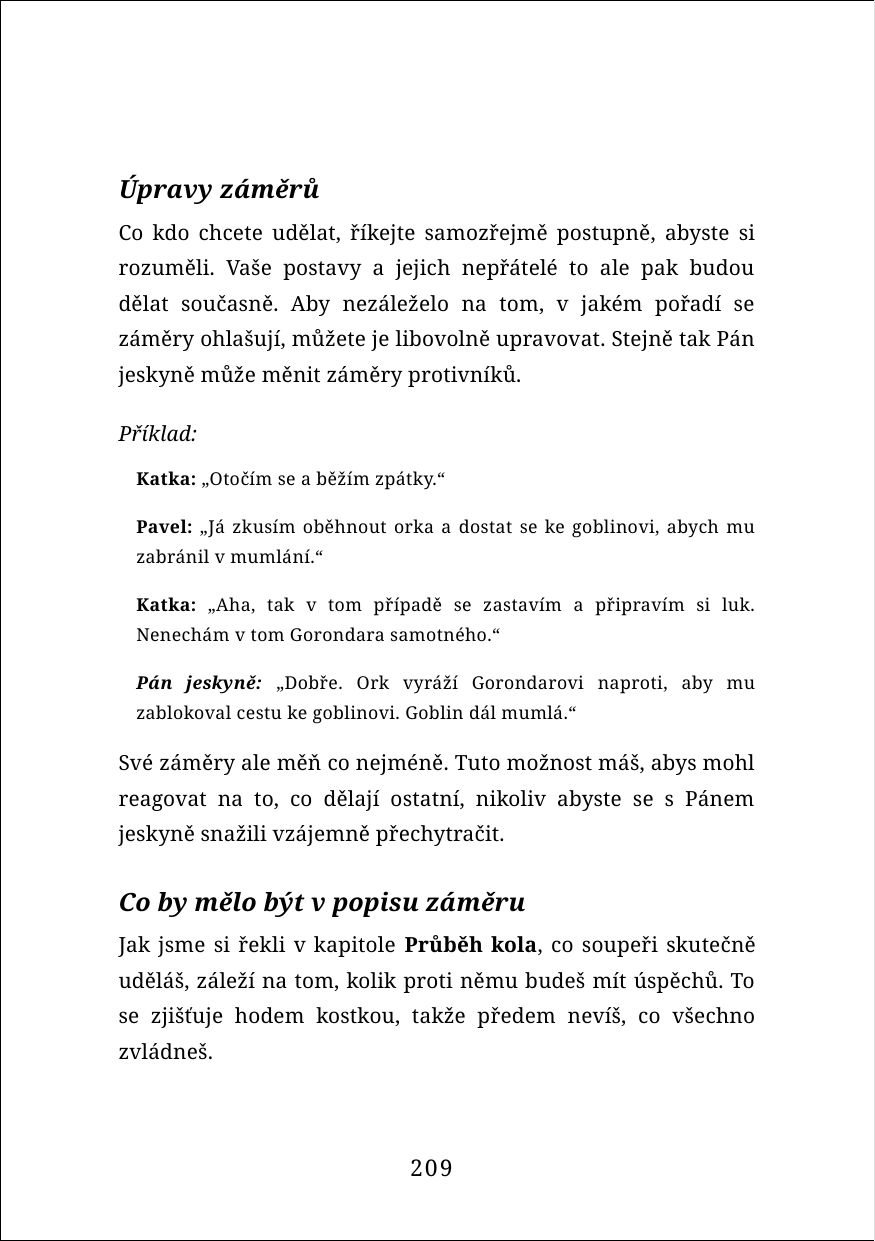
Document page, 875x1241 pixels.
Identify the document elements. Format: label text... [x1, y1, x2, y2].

text Jak jsme si řekli v kapitole Průběh kola, co soupeři skutečně uděláš, záleží na tom, kolik proti němu budeš mít úspěchů. To se zjišťuje hodem kostkou, takže předem nevíš, co všechno zvládneš. [118, 930, 756, 1065]
text Co kdo chcete udělat, říkejte samozřejmě postupně, abyste si rozuměli. Vaše postavy a jejich nepřátelé to ale pak budou dělat současně. Aby nezáleželo na tom, v jakém pořadí se záměry ohlašují, můžete je libovolně upravovat. Stejně tak Pán jeskyně může měnit záměry protivníků. [118, 218, 756, 388]
text Pavel: „Já zkusím oběhnout orka a dostat se ke goblinovi, abych mu zabránil v mumlání.“ [136, 514, 756, 568]
text Katka: „Otočím se a běžím zpátky.“ [136, 466, 756, 490]
subtitle Úpravy záměrů [118, 172, 756, 206]
text Své záměry ale měň co nejméně. Tuto možnost máš, abys mohl reagovat na to, co dělají ostatní, nikoliv abyste se s Pánem jeskyně snažili vzájemně přechytračit. [118, 748, 756, 848]
text Pán jeskyně: „Dobře. Ork vyráží Gorondarovi naproti, aby mu zablokoval cestu ke goblinovi. Goblin dál mumlá.“ [136, 670, 756, 725]
subtitle Co by mělo být v popisu záměru [118, 884, 756, 918]
text Příklad: [118, 419, 756, 447]
text Katka: „Aha, tak v tom případě se zastavím a připravím si luk. Nenechám v tom Gorondara samotného.“ [136, 592, 756, 647]
